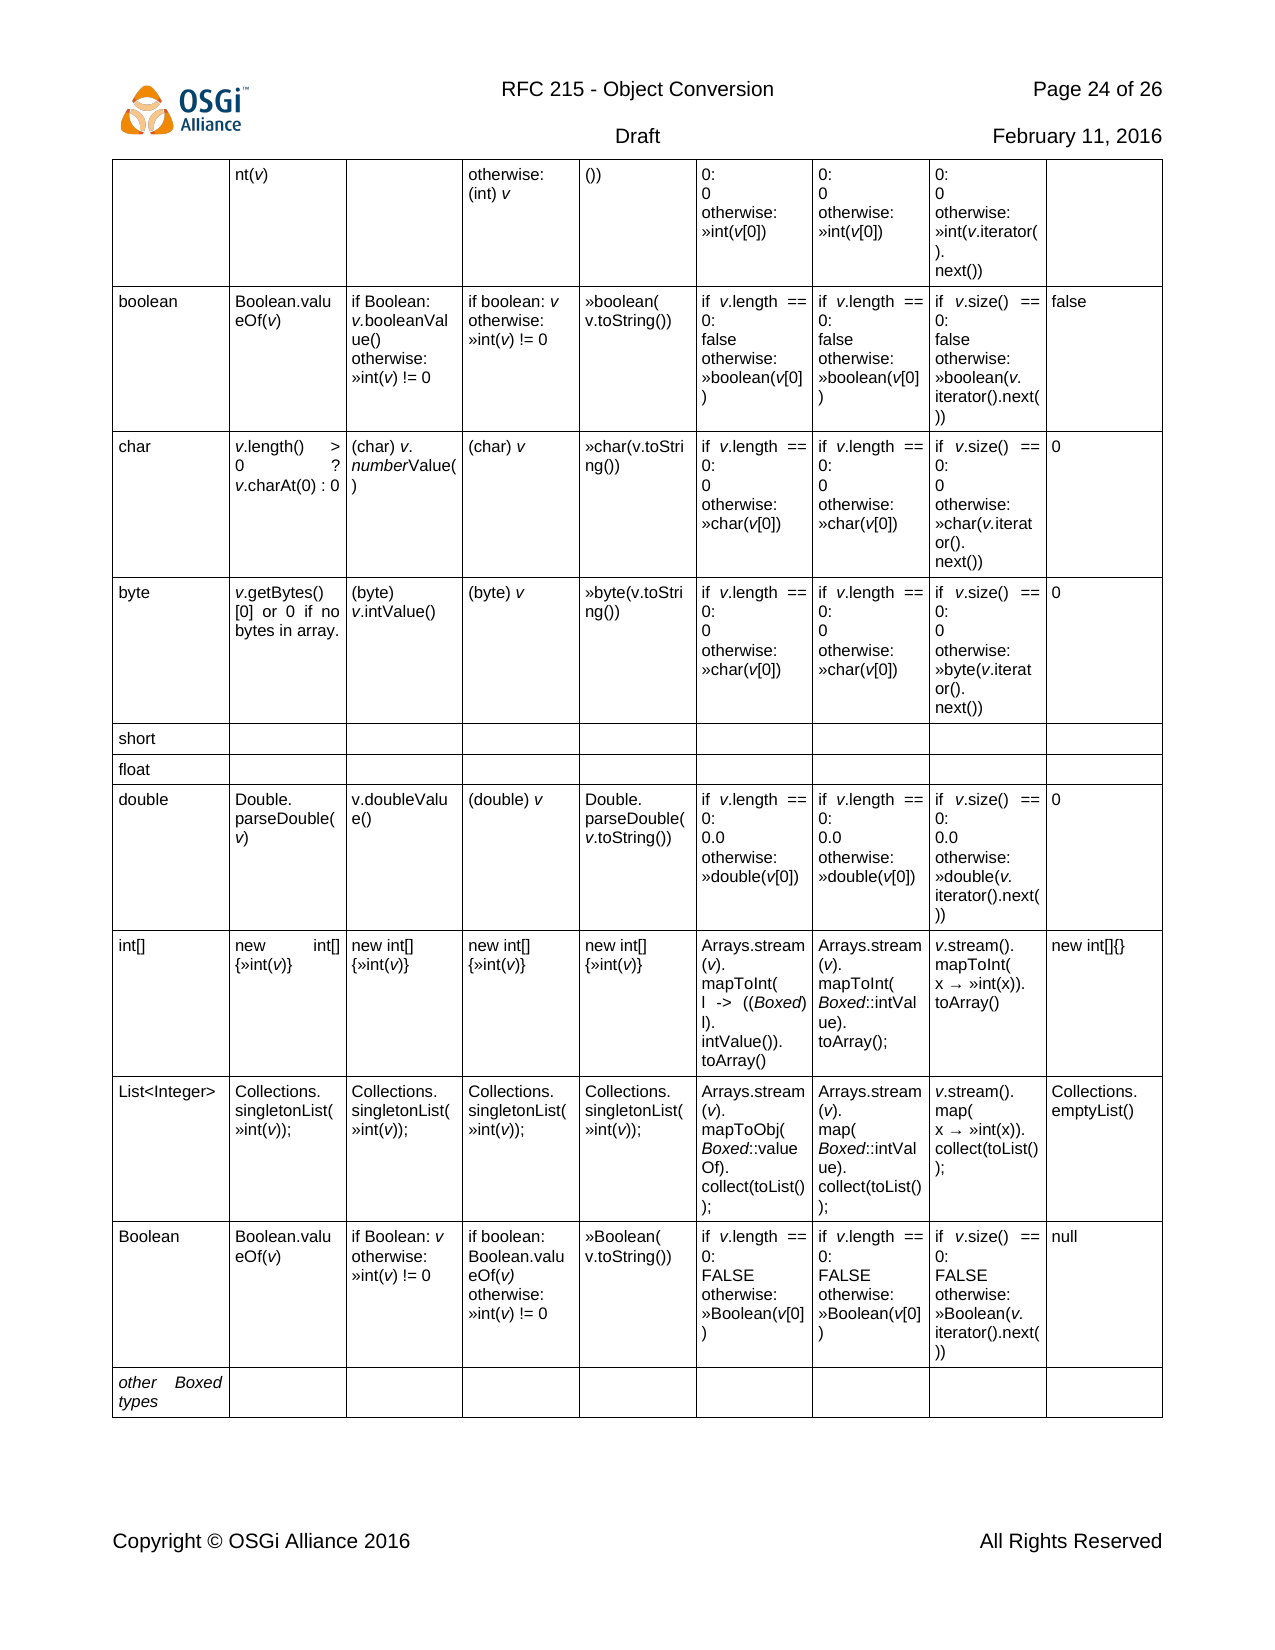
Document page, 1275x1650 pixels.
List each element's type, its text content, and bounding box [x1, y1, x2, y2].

table_cell Collections. singletonList( »int(v)); [580, 1077, 696, 1221]
table_cell if v.size() == 0: false otherwise: »boolean(v. iterator().next()) [930, 287, 1046, 431]
table_cell (double) v [463, 785, 579, 930]
table_cell 0: 0 otherwise: »int(v[0]) [813, 160, 929, 286]
table_cell [230, 1368, 346, 1417]
table_cell false [1047, 287, 1162, 431]
table_cell [1047, 1368, 1162, 1417]
table_cell [347, 755, 462, 784]
table_cell otherwise: (int) v [463, 160, 579, 286]
table_cell [230, 755, 346, 784]
table_cell [813, 755, 929, 784]
table_cell int[] [113, 931, 229, 1076]
table_cell [813, 724, 929, 753]
table_cell Boolean [113, 1222, 229, 1367]
table_cell new int[] {»int(v)} [230, 931, 346, 1076]
table_cell if v.size() == 0: FALSE otherwise: »Boolean(v. iterator().next()) [930, 1222, 1046, 1367]
table_cell (byte) v.intValue() [347, 578, 462, 723]
table_cell if v.length == 0: false otherwise: »boolean(v[0]) [813, 287, 929, 431]
table_cell if v.length == 0: 0 otherwise: »char(v[0]) [813, 578, 929, 723]
table_cell »byte(v.toString()) [580, 578, 696, 723]
table_cell boolean [113, 287, 229, 431]
table_cell [697, 755, 812, 784]
table_cell if v.length == 0: 0 otherwise: »char(v[0]) [697, 578, 812, 723]
table_cell Collections. singletonList( »int(v)); [347, 1077, 462, 1221]
table_cell 0: 0 otherwise: »int(v[0]) [697, 160, 812, 286]
table_cell if v.size() == 0: 0.0 otherwise: »double(v. iterator().next()) [930, 785, 1046, 930]
table_cell new int[] {»int(v)} [463, 931, 579, 1076]
table_cell v.doubleValue() [347, 785, 462, 930]
table_cell if v.length == 0: 0.0 otherwise: »double(v[0]) [813, 785, 929, 930]
table_cell [813, 1368, 929, 1417]
table_cell [580, 1368, 696, 1417]
table_cell 0 [1047, 578, 1162, 723]
table_cell [347, 160, 462, 286]
table_cell Collections. singletonList( »int(v)); [463, 1077, 579, 1221]
table_cell char [113, 432, 229, 577]
table_cell if v.length == 0: false otherwise: »boolean(v[0]) [697, 287, 812, 431]
table_cell »boolean( v.toString()) [580, 287, 696, 431]
table_cell Double. parseDouble( v.toString()) [580, 785, 696, 930]
table_cell ()) [580, 160, 696, 286]
table_cell Arrays.stream(v). mapToObj( Boxed::valueOf). collect(toList()); [697, 1077, 812, 1221]
table_cell [463, 755, 579, 784]
table_cell if v.size() == 0: 0 otherwise: »char(v.iterator(). next()) [930, 432, 1046, 577]
table_cell float [113, 755, 229, 784]
table_cell v.getBytes()[0] or 0 if no bytes in array. [230, 578, 346, 723]
table_cell nt(v) [230, 160, 346, 286]
table_cell List<Integer> [113, 1077, 229, 1221]
table_cell [930, 755, 1046, 784]
table_cell [113, 160, 229, 286]
table_cell [463, 724, 579, 753]
table_cell [463, 1368, 579, 1417]
table_cell [230, 724, 346, 753]
table_cell Boolean.valueOf(v) [230, 287, 346, 431]
table_cell Arrays.stream(v). map( Boxed::intValue). collect(toList()); [813, 1077, 929, 1221]
table_cell [347, 1368, 462, 1417]
table_cell [1047, 160, 1162, 286]
table_cell Collections. emptyList() [1047, 1077, 1162, 1221]
table_cell [930, 724, 1046, 753]
table_cell short [113, 724, 229, 753]
table_cell other Boxed types [113, 1368, 229, 1417]
table_cell if Boolean: v.booleanValue() otherwise: »int(v) != 0 [347, 287, 462, 431]
table_cell 0 [1047, 432, 1162, 577]
table_cell [1047, 755, 1162, 784]
table_cell null [1047, 1222, 1162, 1367]
table_cell Boolean.valueOf(v) [230, 1222, 346, 1367]
table_cell 0 [1047, 785, 1162, 930]
table_cell if boolean: v otherwise: »int(v) != 0 [463, 287, 579, 431]
table_cell if v.length == 0: 0 otherwise: »char(v[0]) [697, 432, 812, 577]
table_cell double [113, 785, 229, 930]
table_cell »char(v.toString()) [580, 432, 696, 577]
table_cell new int[] {»int(v)} [580, 931, 696, 1076]
table_cell [697, 724, 812, 753]
table_cell v.stream(). map( x → »int(x)). collect(toList()); [930, 1077, 1046, 1221]
table_cell [930, 1368, 1046, 1417]
table_cell if boolean: Boolean.valueOf(v) otherwise: »int(v) != 0 [463, 1222, 579, 1367]
table_cell new int[]{} [1047, 931, 1162, 1076]
table_cell [580, 724, 696, 753]
table_cell new int[] {»int(v)} [347, 931, 462, 1076]
table_cell [1047, 724, 1162, 753]
table_cell if v.length == 0: FALSE otherwise: »Boolean(v[0]) [697, 1222, 812, 1367]
table_cell (char) v. numberValue() [347, 432, 462, 577]
table_cell if v.length == 0: FALSE otherwise: »Boolean(v[0]) [813, 1222, 929, 1367]
table_cell if Boolean: v otherwise: »int(v) != 0 [347, 1222, 462, 1367]
table_cell byte [113, 578, 229, 723]
table_cell Arrays.stream(v). mapToInt( l -> ((Boxed) l). intValue()). toArray() [697, 931, 812, 1076]
table_cell Arrays.stream(v). mapToInt( Boxed::intValue). toArray(); [813, 931, 929, 1076]
table_cell if v.length == 0: 0 otherwise: »char(v[0]) [813, 432, 929, 577]
table_cell [347, 724, 462, 753]
table_cell (byte) v [463, 578, 579, 723]
table_cell Double. parseDouble(v) [230, 785, 346, 930]
table_cell v.stream(). mapToInt( x → »int(x)). toArray() [930, 931, 1046, 1076]
table_cell if v.size() == 0: 0 otherwise: »byte(v.iterator(). next()) [930, 578, 1046, 723]
table_cell v.length() > 0 ? v.charAt(0) : 0 [230, 432, 346, 577]
table_cell »Boolean( v.toString()) [580, 1222, 696, 1367]
picture [113, 78, 257, 142]
table_cell if v.length == 0: 0.0 otherwise: »double(v[0]) [697, 785, 812, 930]
table_cell Collections. singletonList( »int(v)); [230, 1077, 346, 1221]
table_cell (char) v [463, 432, 579, 577]
table_cell 0: 0 otherwise: »int(v.iterator(). next()) [930, 160, 1046, 286]
table_cell [697, 1368, 812, 1417]
table_cell [580, 755, 696, 784]
